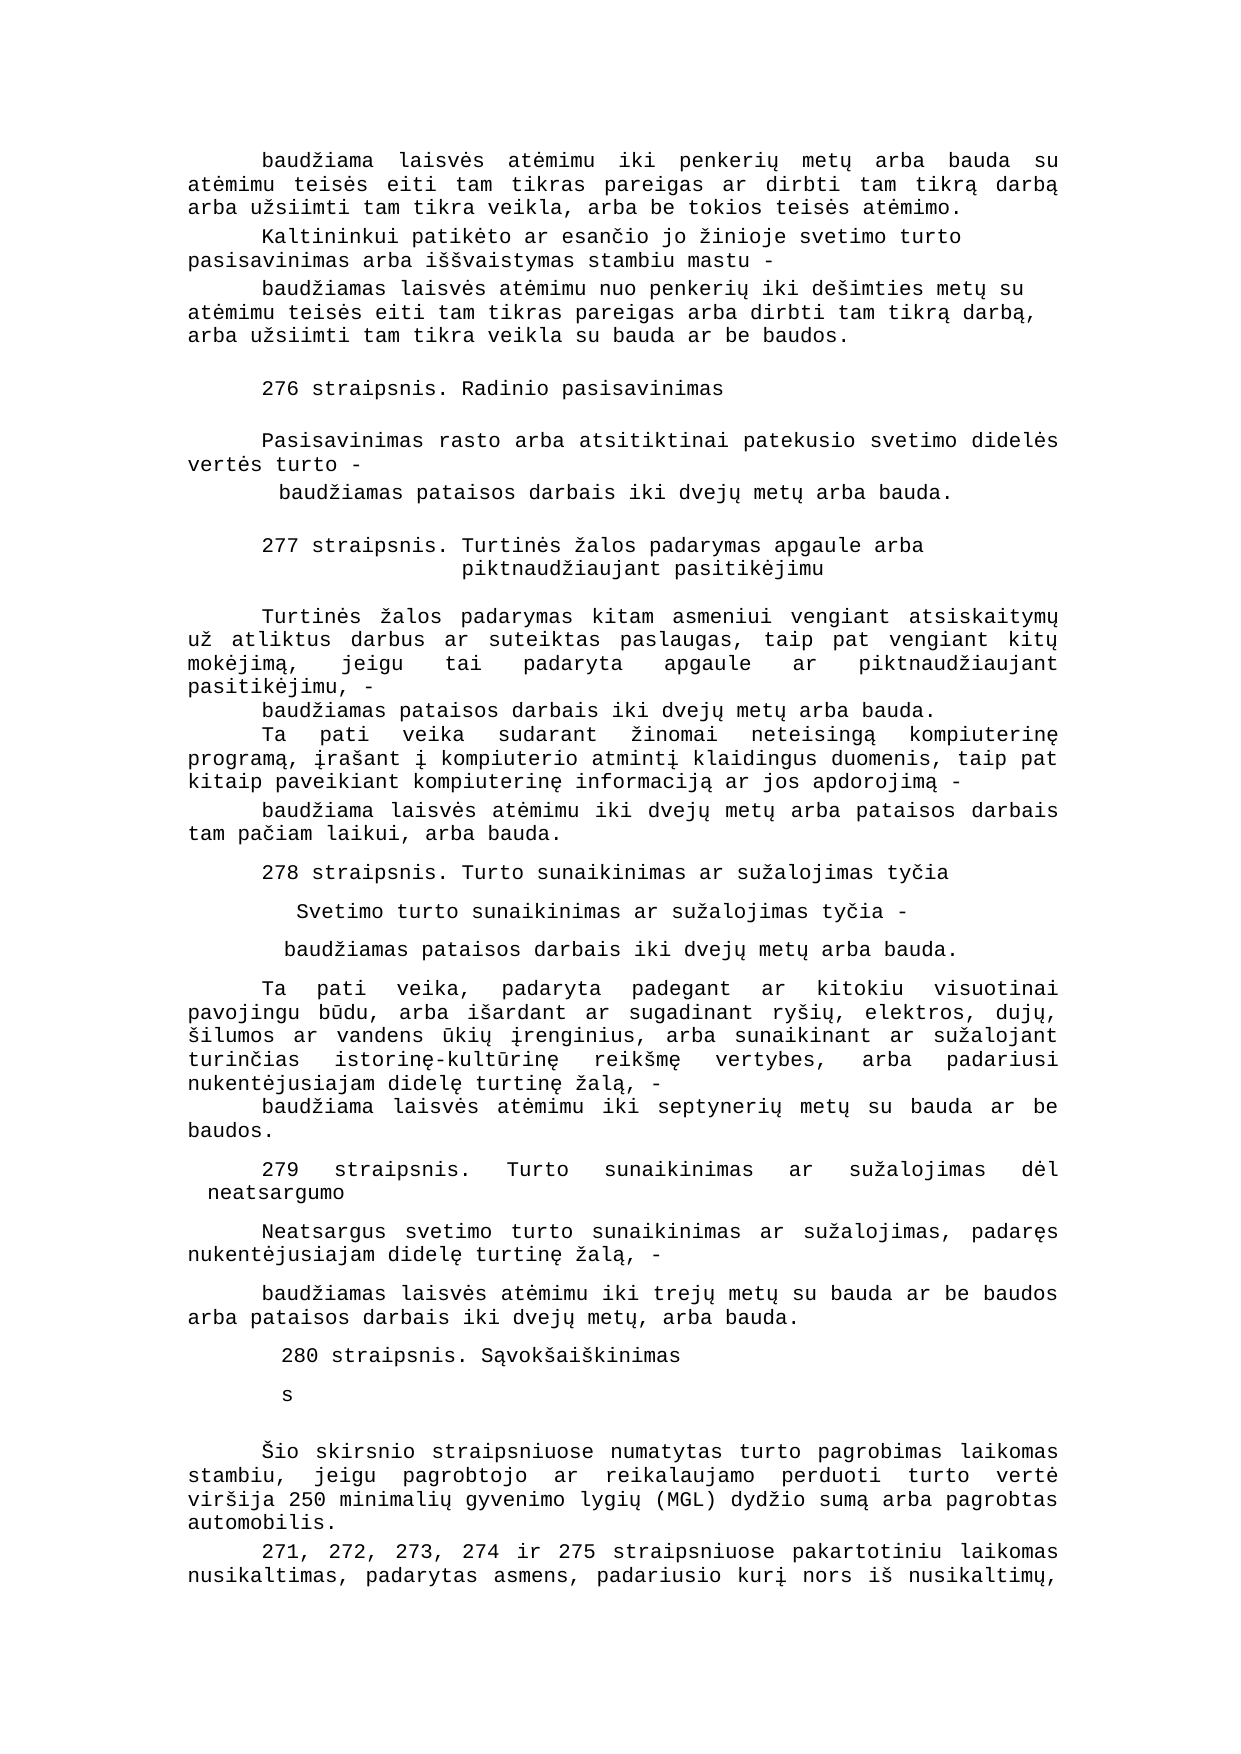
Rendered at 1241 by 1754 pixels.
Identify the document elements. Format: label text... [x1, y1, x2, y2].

text piktnaudžiaujant pasitikėjimu [261, 558, 1059, 582]
text baudžiamas laisvės atėmimu iki trejų metų su bauda ar be baudos arba pataisos darbais iki dvejų metų, arba bauda. [187, 1283, 1059, 1330]
text 276 straipsnis. Radinio pasisavinimas [205, 378, 1059, 401]
text 278 straipsnis. Turto sunaikinimas ar sužalojimas tyčia [210, 862, 1059, 886]
text baudžiamas pataisos darbais iki dvejų metų arba bauda. [187, 700, 1059, 724]
text Kaltininkui patikėto ar esančio jo žinioje svetimo turto pasisavinimas arba iššvaistymas stambiu mastu - [187, 226, 1059, 273]
text Ta pati veika, padaryta padegant ar kitokiu visuotinai pavojingu būdu, arba išardant ar sugadinant ryšių, elektros, dujų, šilumos ar vandens ūkių įrenginius, arba sunaikinant ar sužalojant turinčias istorinę-kultūrinę reikšmę vertybes, arba padariusi nukentėjusiajam didelę turtinę žalą, - [187, 978, 1059, 1096]
text baudžiama laisvės atėmimu iki penkerių metų arba bauda su atėmimu teisės eiti tam tikras pareigas ar dirbti tam tikrą darbą arba užsiimti tam tikra veikla, arba be tokios teisės atėmimo. [187, 150, 1059, 221]
text Šio skirsnio straipsniuose numatytas turto pagrobimas laikomas stambiu, jeigu pagrobtojo ar reikalaujamo perduoti turto vertė viršija 250 minimalių gyvenimo lygių (MGL) dydžio sumą arba pagrobtas automobilis. [187, 1441, 1059, 1536]
text s [207, 1384, 1059, 1408]
text 280 straipsnis. Sąvokšaiškinimas [207, 1345, 1059, 1369]
text Ta pati veika sudarant žinomai neteisingą kompiuterinę programą, įrašant į kompiuterio atmintį klaidingus duomenis, taip pat kitaip paveikiant kompiuterinę informaciją ar jos apdorojimą - [187, 724, 1059, 795]
text Svetimo turto sunaikinimas ar sužalojimas tyčia - [210, 901, 1059, 924]
text Neatsargus svetimo turto sunaikinimas ar sužalojimas, padaręs nukentėjusiajam didelę turtinę žalą, - [187, 1221, 1059, 1268]
text baudžiamas laisvės atėmimu nuo penkerių iki dešimties metų su atėmimu teisės eiti tam tikras pareigas arba dirbti tam tikrą darbą, arba užsiimti tam tikra veikla su bauda ar be baudos. [187, 278, 1059, 349]
text 279 straipsnis. Turto sunaikinimas ar sužalojimas dėl neatsargumo [207, 1158, 1059, 1206]
text baudžiamas pataisos darbais iki dvejų metų arba bauda. [210, 939, 1059, 963]
text 277 straipsnis. Turtinės žalos padarymas apgaule arba [261, 535, 1059, 558]
text baudžiamas pataisos darbais iki dvejų metų arba bauda. [204, 482, 1059, 506]
text Turtinės žalos padarymas kitam asmeniui vengiant atsiskaitymų už atliktus darbus ar suteiktas paslaugas, taip pat vengiant kitų mokėjimą, jeigu tai padaryta apgaule ar piktnaudžiaujant pasitikėjimu, - [187, 606, 1059, 700]
text 271, 272, 273, 274 ir 275 straipsniuose pakartotiniu laikomas nusikaltimas, padarytas asmens, padariusio kurį nors iš nusikaltimų, [187, 1541, 1059, 1588]
text baudžiama laisvės atėmimu iki septynerių metų su bauda ar be baudos. [187, 1096, 1059, 1143]
text baudžiama laisvės atėmimu iki dvejų metų arba pataisos darbais tam pačiam laikui, arba bauda. [187, 800, 1059, 847]
text Pasisavinimas rasto arba atsitiktinai patekusio svetimo didelės vertės turto - [187, 430, 1059, 477]
